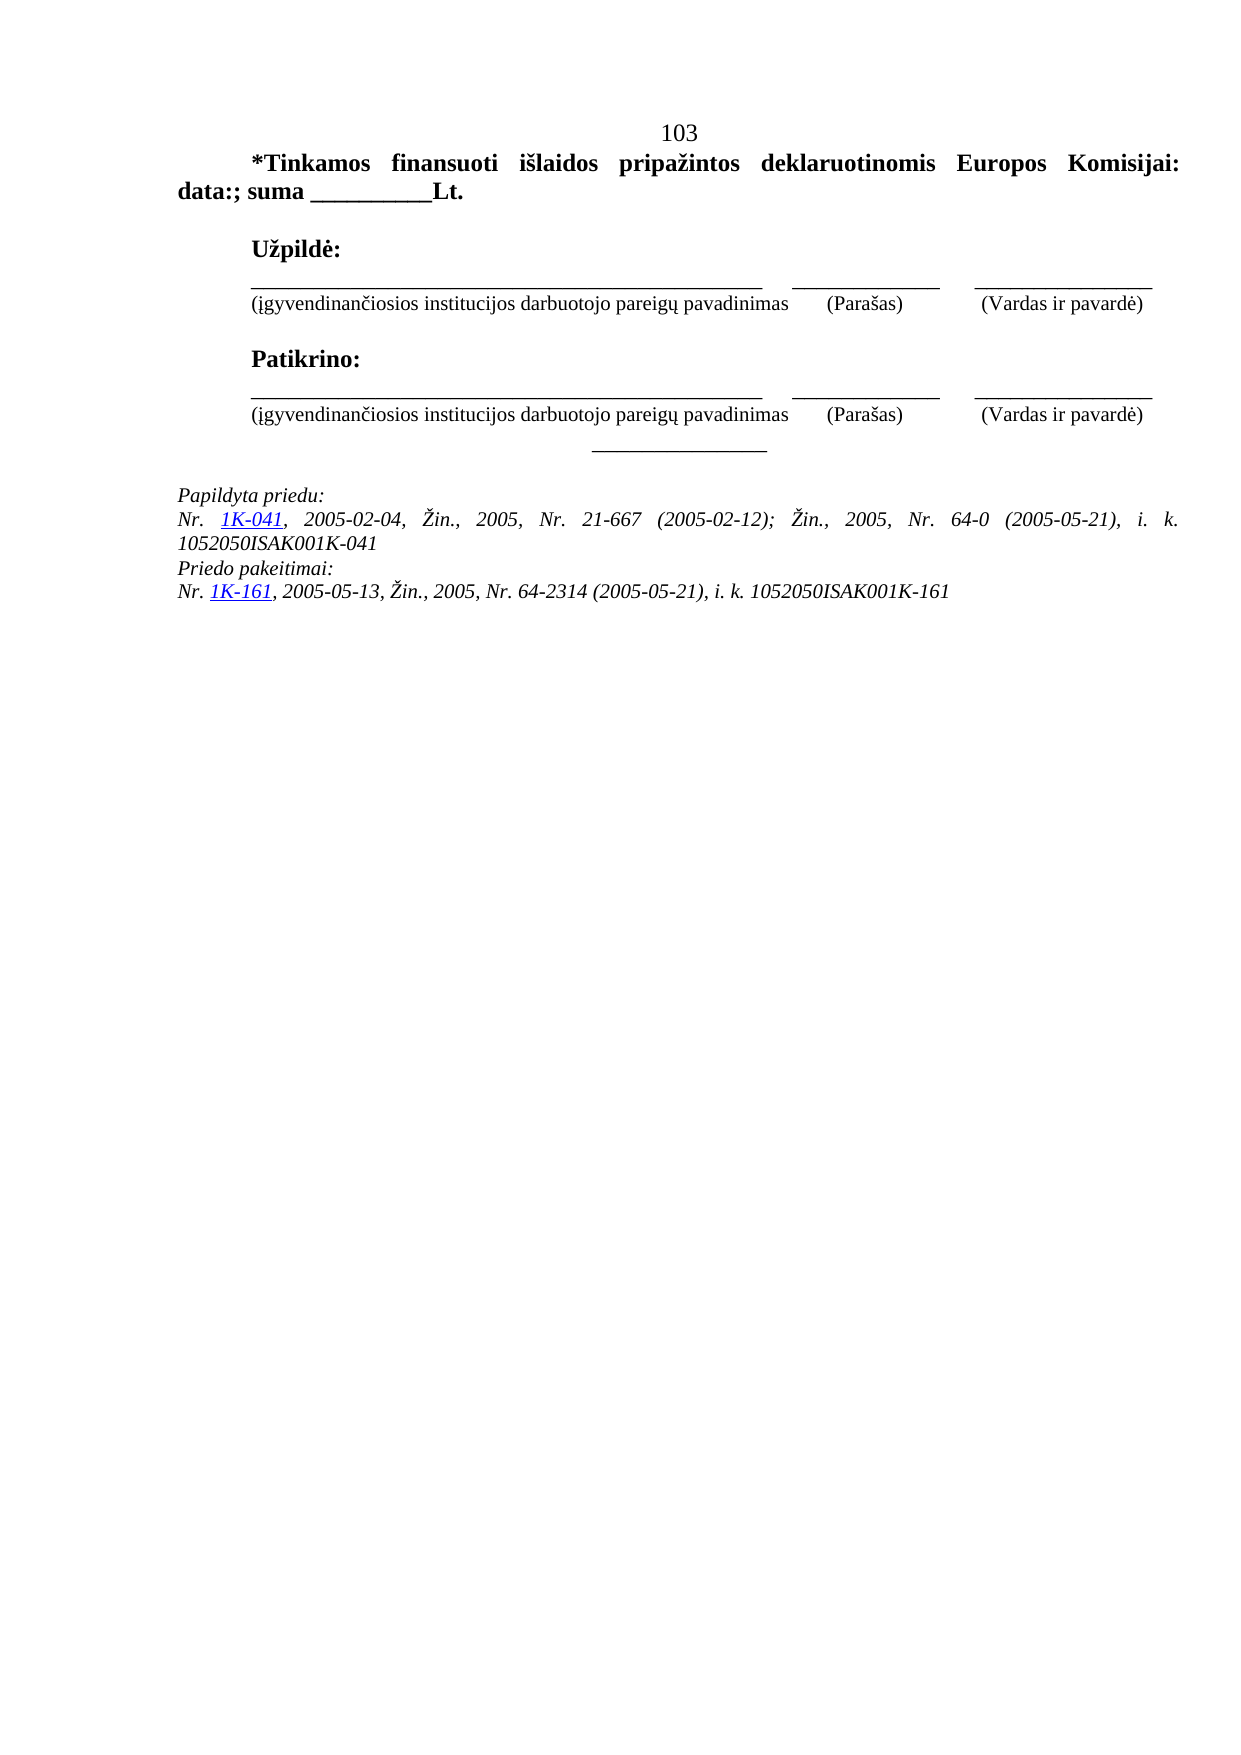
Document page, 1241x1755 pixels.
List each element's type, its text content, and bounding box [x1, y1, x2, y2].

text Patikrino: [177, 344, 1181, 373]
text Užpildė: [177, 234, 1181, 263]
text (įgyvendinančiosios institucijos darbuotojo pareigų pavadinimas (Parašas) (Vardas ir pavardė) [177, 291, 1181, 315]
text ______________ [177, 426, 1181, 454]
text Nr. 1K-161, 2005-05-13, Žin., 2005, Nr. 64-2314 (2005-05-21), i. k. 1052050ISAK001K-161 [177, 579, 1181, 603]
text Priedo pakeitimai: [177, 555, 1181, 579]
text Nr. 1K-041, 2005-02-04, Žin., 2005, Nr. 21-667 (2005-02-12); Žin., 2005, Nr. 64-0 (2005-05-21), i. k. 1052050ISAK001K-041 [177, 507, 1181, 555]
text *Tinkamos finansuoti išlaidos pripažintos deklaruotinomis Europos Komisijai: data:; suma Lt. [177, 148, 1181, 205]
text (įgyvendinančiosios institucijos darbuotojo pareigų pavadinimas (Parašas) (Vardas ir pavardė) [177, 402, 1181, 426]
text Papildyta priedu: [177, 483, 1181, 507]
